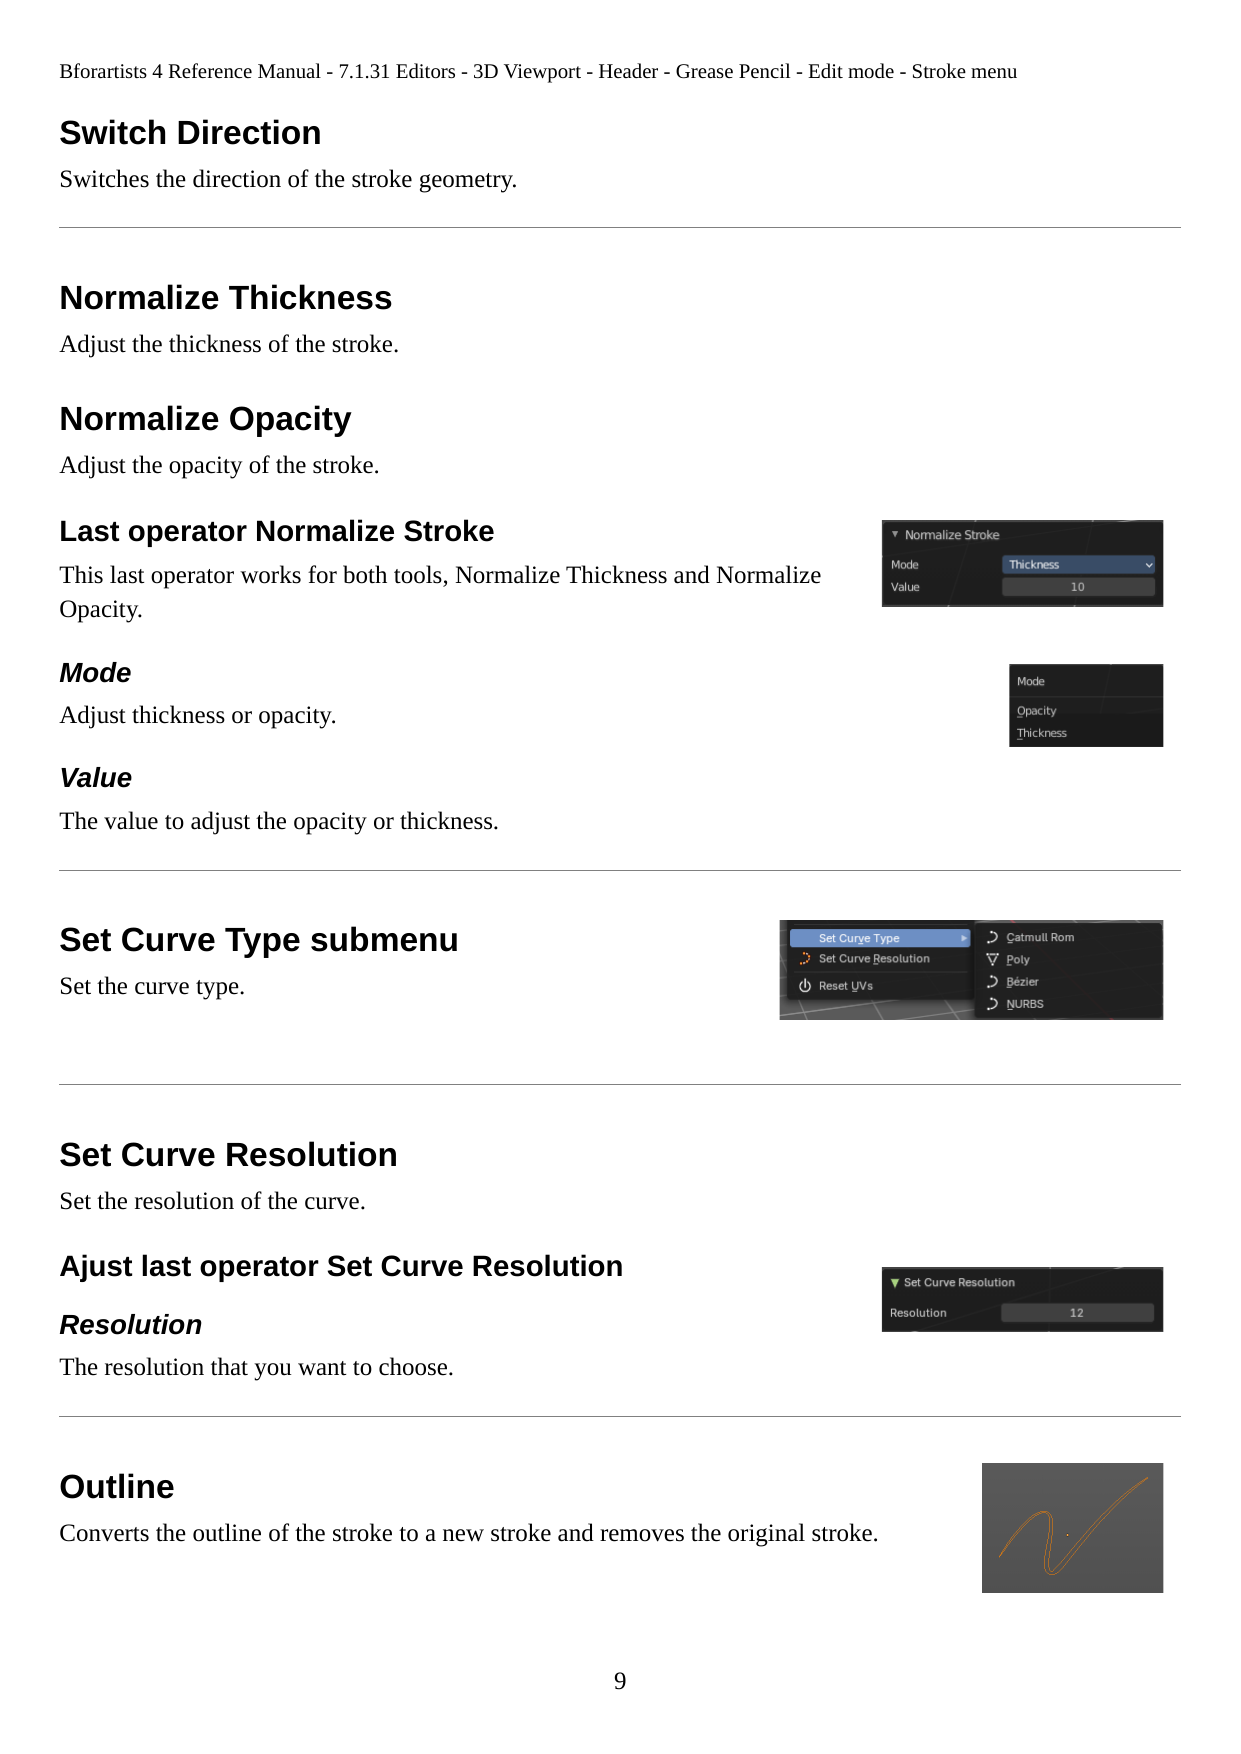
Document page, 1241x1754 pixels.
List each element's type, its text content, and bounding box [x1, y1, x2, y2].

text Set the resolution of the curve. [59, 1186, 1181, 1214]
subtitle Switch Direction [59, 113, 1181, 151]
picture [881, 520, 1164, 607]
text Set the curve type. [59, 971, 779, 1000]
subtitle Normalize Opacity [59, 399, 1181, 437]
text Adjust the opacity of the stroke. [59, 450, 1181, 479]
picture [1009, 664, 1164, 747]
subtitle [1164, 1467, 1181, 1505]
text Adjust thickness or opacity. [59, 700, 1009, 729]
text This last operator works for both tools, Normalize Thickness and Normalize Opacity. [59, 560, 1181, 623]
subtitle Last operator Normalize Stroke [59, 514, 1181, 547]
subtitle Set Curve Type submenu [59, 920, 779, 959]
subtitle Mode [59, 656, 1181, 688]
text The resolution that you want to choose. [59, 1352, 1181, 1381]
subtitle Normalize Thickness [59, 278, 1181, 316]
picture [982, 1463, 1164, 1593]
text Converts the outline of the stroke to a new stroke and removes the original stroke. [59, 1518, 982, 1546]
picture [779, 920, 1164, 1020]
picture [881, 1267, 1164, 1332]
text Adjust the thickness of the stroke. [59, 329, 1181, 358]
subtitle Outline [59, 1467, 982, 1505]
subtitle [1164, 920, 1181, 959]
subtitle Resolution [59, 1308, 1181, 1340]
text The value to adjust the opacity or thickness. [59, 806, 1181, 835]
subtitle Value [59, 762, 1181, 794]
text [1164, 971, 1181, 1000]
subtitle Set Curve Resolution [59, 1134, 1181, 1173]
subtitle Ajust last operator Set Curve Resolution [59, 1249, 1181, 1283]
text Switches the direction of the stroke geometry. [59, 164, 1181, 192]
